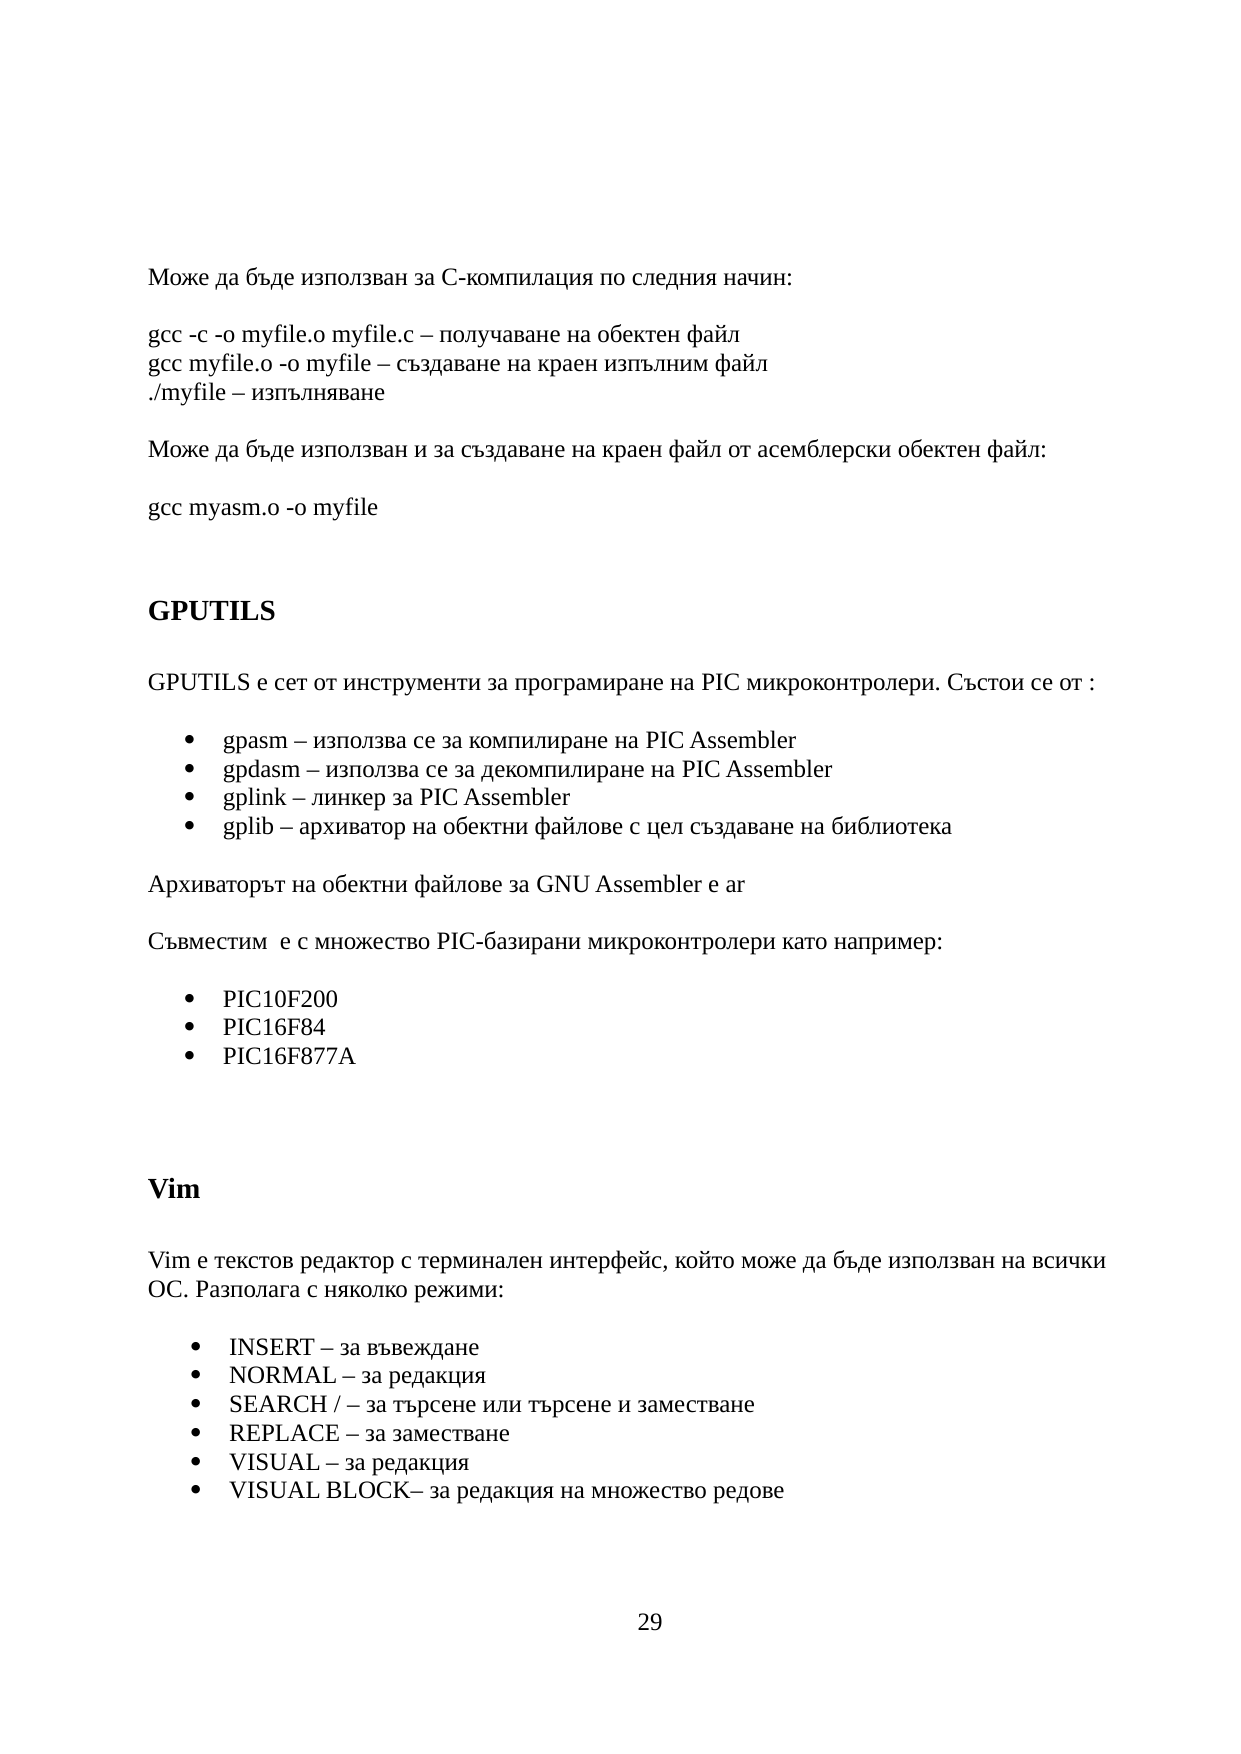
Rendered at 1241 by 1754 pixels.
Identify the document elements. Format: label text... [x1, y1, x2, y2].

list gpdasm – използва се за декомпилиране на PIC Assembler [185, 754, 1152, 782]
list PIC10F200 [185, 984, 1152, 1012]
subtitle Vim [148, 1171, 1152, 1204]
text Може да бъде използван за С-компилация по следния начин: [148, 262, 1152, 291]
list SEARCH / – за търсене или търсене и заместване [191, 1389, 1152, 1418]
list INSERT – за въвеждане [191, 1332, 1152, 1361]
text Съвместим е с множество PIC-базирани микроконтролери като например: [148, 926, 1152, 955]
list gplink – линкер за PIC Assembler [185, 782, 1152, 811]
text ./myfile – изпълняване [148, 377, 1152, 406]
list PIC16F877A [185, 1041, 1152, 1070]
list REPLACE – за заместване [191, 1418, 1152, 1447]
text gcc myfile.o -o myfile – създаване на краен изпълним файл [148, 348, 1152, 377]
text Може да бъде използван и за създаване на краен файл от асемблерски обектен файл: [148, 434, 1152, 463]
subtitle GPUTILS [148, 593, 1152, 626]
text Vim e текстов редактор с терминален интерфейс, който може да бъде използван на всички ОС. Разполага с няколко режими: [148, 1246, 1152, 1303]
text GPUTILS е сет от инструменти за програмиране на PIC микроконтролери. Състои се от : [148, 667, 1152, 696]
list VISUAL – за редакция [191, 1447, 1152, 1476]
list gpasm – използва се за компилиране на PIC Assembler [185, 725, 1152, 754]
text Архиваторът на обектни файлове за GNU Assembler e ar [148, 869, 1152, 897]
list PIC16F84 [185, 1012, 1152, 1041]
text gcc -c -o myfile.o myfile.c – получаване на обектен файл [148, 319, 1152, 348]
text gcc myasm.o -o myfile [148, 492, 1152, 521]
list NORMAL – за редакция [191, 1361, 1152, 1389]
list VISUAL BLOCK– за редакция на множество редове [191, 1476, 1152, 1504]
list gplib – архиватор на обектни файлове с цел създаване на библиотека [185, 811, 1152, 840]
